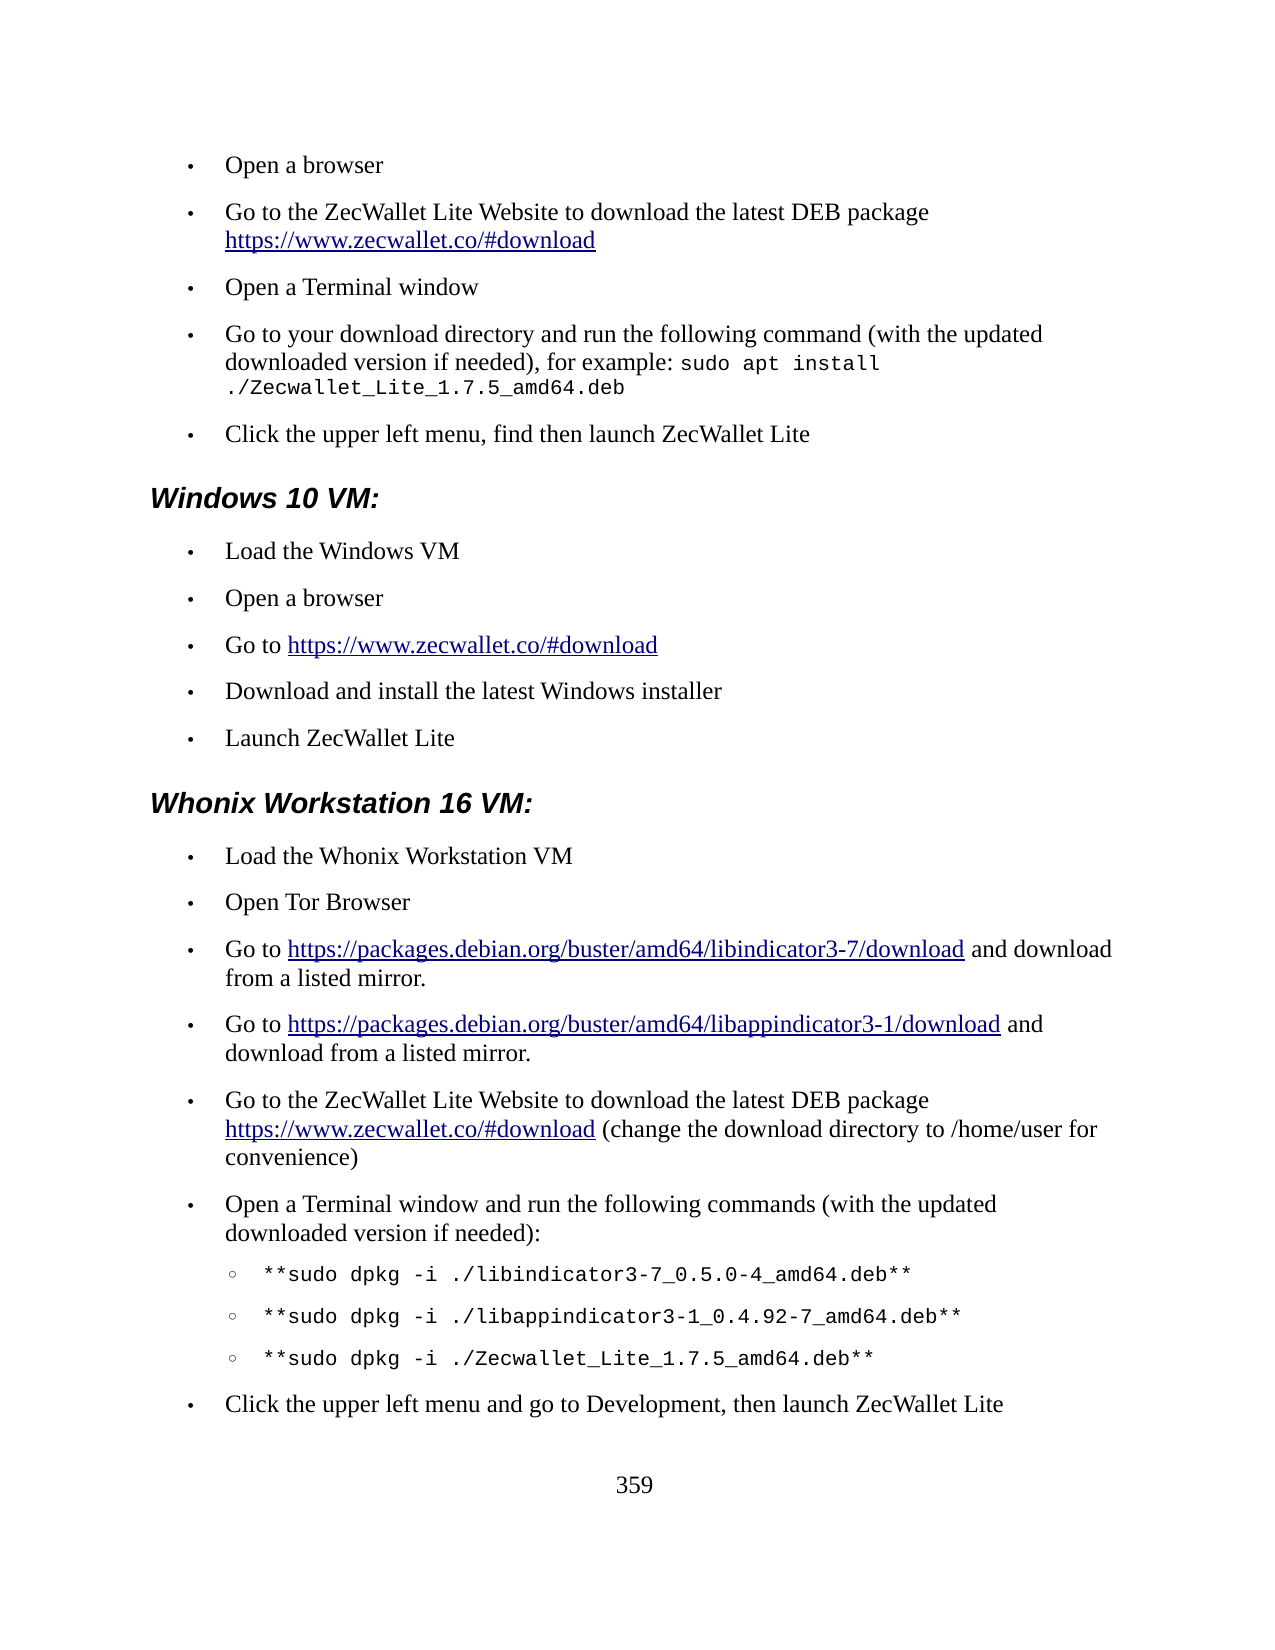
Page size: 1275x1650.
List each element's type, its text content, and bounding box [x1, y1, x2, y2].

list Launch ZecWallet Lite [187, 723, 1125, 752]
subtitle Windows 10 VM: [150, 481, 1125, 515]
list **sudo dpkg -i ./libindicator3-7_0.5.0-4_amd64.deb** [225, 1264, 1125, 1288]
list Open a Terminal window and run the following commands (with the updated downloaded version if needed): [187, 1189, 1125, 1247]
list Go to the ZecWallet Lite Website to download the latest DEB package https://www.zecwallet.co/#download (change the download directory to /home/user for convenience) [187, 1085, 1125, 1171]
list Download and install the latest Windows installer [187, 676, 1125, 705]
list Open a browser [187, 583, 1125, 612]
list Open a Terminal window [187, 272, 1125, 301]
list Load the Windows VM [187, 536, 1125, 565]
list Go to https://packages.debian.org/buster/amd64/libindicator3-7/download and download from a listed mirror. [187, 934, 1125, 992]
list **sudo dpkg -i ./libappindicator3-1_0.4.92-7_amd64.deb** [225, 1306, 1125, 1330]
list Open Tor Browser [187, 887, 1125, 916]
list Open a browser [187, 150, 1125, 179]
list Click the upper left menu, find then launch ZecWallet Lite [187, 419, 1125, 447]
subtitle Whonix Workstation 16 VM: [150, 786, 1125, 819]
list Go to the ZecWallet Lite Website to download the latest DEB package https://www.zecwallet.co/#download [187, 197, 1125, 254]
list Go to https://www.zecwallet.co/#download [187, 630, 1125, 658]
list Load the Whonix Workstation VM [187, 841, 1125, 869]
list Click the upper left menu and go to Development, then launch ZecWallet Lite [187, 1389, 1125, 1418]
list Go to https://packages.debian.org/buster/amd64/libappindicator3-1/download and download from a listed mirror. [187, 1009, 1125, 1067]
list **sudo dpkg -i ./Zecwallet_Lite_1.7.5_amd64.deb** [225, 1348, 1125, 1371]
list Go to your download directory and run the following command (with the updated downloaded version if needed), for example: sudo apt install ./Zecwallet_Lite_1.7.5_amd64.deb [187, 319, 1125, 401]
